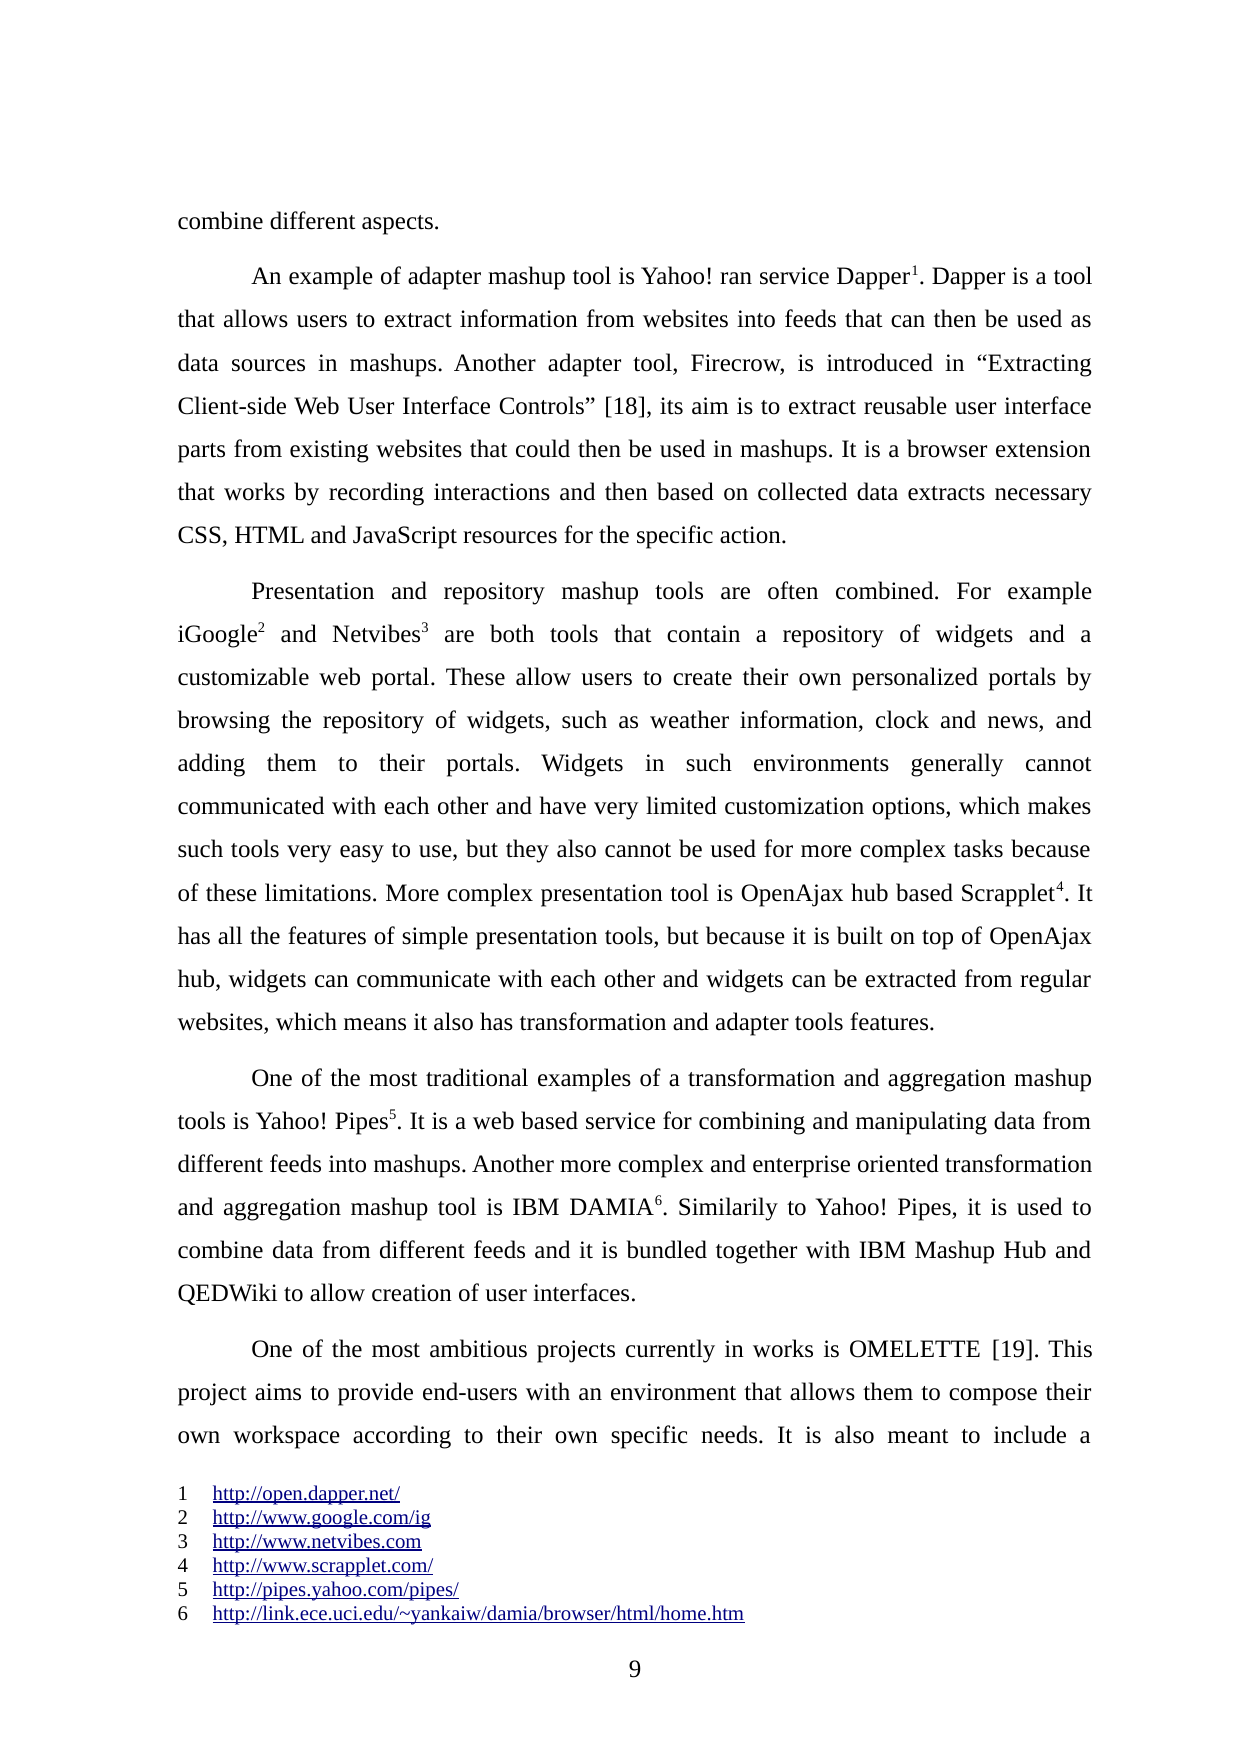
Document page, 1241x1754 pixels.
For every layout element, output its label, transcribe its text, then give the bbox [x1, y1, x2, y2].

text http://open.dapper.net/ [177, 1481, 1093, 1504]
text http://pipes.yahoo.com/pipes/ [177, 1577, 1093, 1601]
text http://link.ece.uci.edu/~yankaiw/damia/browser/html/home.htm [177, 1601, 1093, 1625]
text http://www.google.com/ig [177, 1504, 1093, 1529]
text An example of adapter mashup tool is Yahoo! ran service Dapper. Dapper is a tool that allows users to extract information from websites into feeds that can then be used as data sources in mashups. Another adapter tool, Firecrow, is introduced in “Extracting Client-side Web User Interface Controls” [18], its aim is to extract reusable user interface parts from existing websites that could then be used in mashups. It is a browser extension that works by recording interactions and then based on collected data extracts necessary CSS, HTML and JavaScript resources for the specific action. [177, 261, 1093, 549]
text One of the most traditional examples of a transformation and aggregation mashup tools is Yahoo! Pipes. It is a web based service for combining and manipulating data from different feeds into mashups. Another more complex and enterprise oriented transformation and aggregation mashup tool is IBM DAMIA. Similarily to Yahoo! Pipes, it is used to combine data from different feeds and it is bundled together with IBM Mashup Hub and QEDWiki to allow creation of user interfaces. [177, 1063, 1093, 1307]
text http://www.netvibes.com [177, 1529, 1093, 1553]
text http://www.scrapplet.com/ [177, 1553, 1093, 1577]
text One of the most ambitious projects currently in works is OMELETTE [19]. This project aims to provide end-users with an environment that allows them to compose their own workspace according to their own specific needs. It is also meant to include a [177, 1334, 1093, 1449]
text combine different aspects. [177, 206, 1093, 234]
text Presentation and repository mashup tools are often combined. For example iGoogle and Netvibes are both tools that contain a repository of widgets and a customizable web portal. These allow users to create their own personalized portals by browsing the repository of widgets, such as weather information, clock and news, and adding them to their portals. Widgets in such environments generally cannot communicated with each other and have very limited customization options, which makes such tools very easy to use, but they also cannot be used for more complex tasks because of these limitations. More complex presentation tool is OpenAjax hub based Scrapplet. It has all the features of simple presentation tools, but because it is built on top of OpenAjax hub, widgets can communicate with each other and widgets can be extracted from regular websites, which means it also has transformation and adapter tools features. [177, 576, 1093, 1036]
